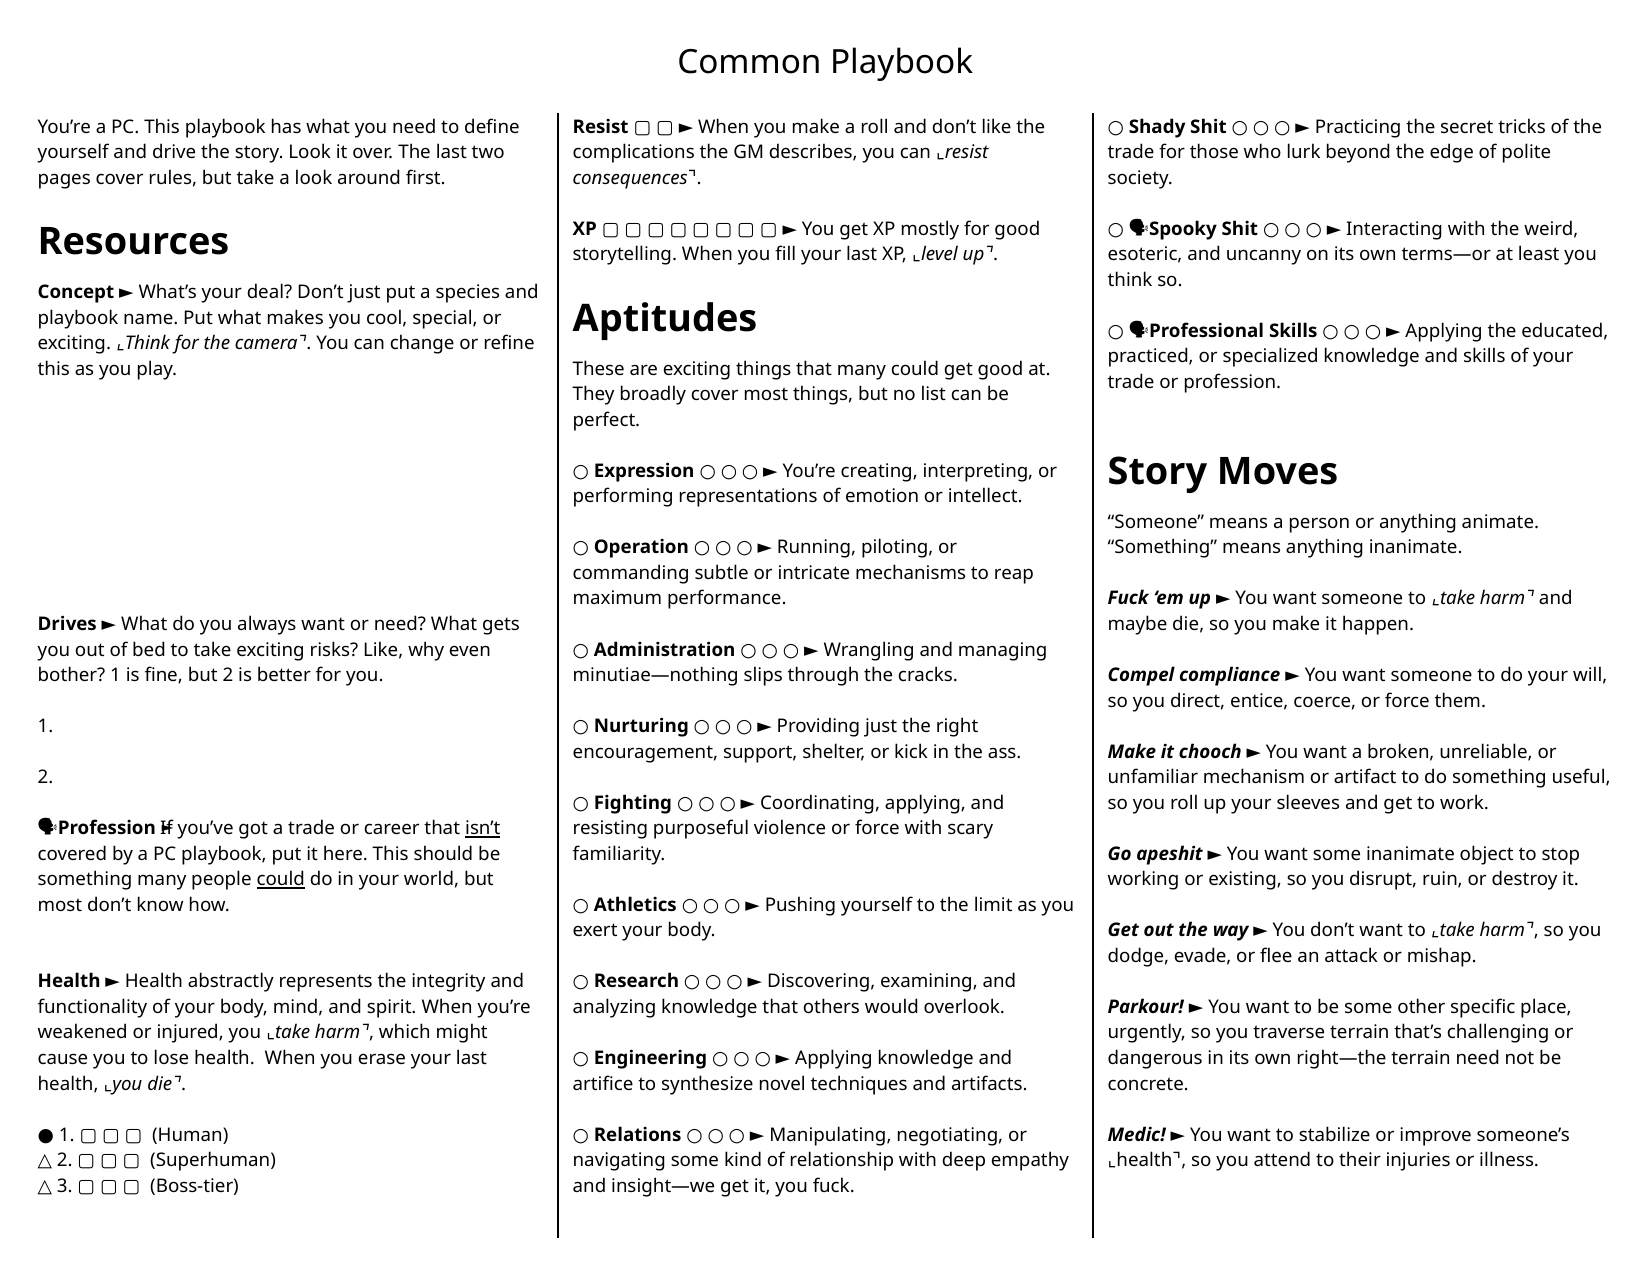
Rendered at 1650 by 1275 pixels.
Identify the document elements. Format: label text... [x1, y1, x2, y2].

text These are exciting things that many could get good at. They broadly cover most things, but no list can be perfect. [572, 355, 1077, 432]
text 1. [37, 712, 542, 738]
text Go apeshit ► You want some inanimate object to stop working or existing, so you disrupt, ruin, or destroy it. [1107, 840, 1612, 891]
text Drives ► What do you always want or need? What gets you out of bed to take exciting risks? Like, why even bother? 1 is fine, but 2 is better for you. [37, 610, 542, 687]
text ○ Administration ○ ○ ○ ► Wrangling and managing minutiae—nothing slips through the cracks. [572, 636, 1077, 687]
text △ 3. ▢ ▢ ▢ (Boss-tier) [37, 1172, 542, 1197]
subtitle Story Moves [1107, 444, 1612, 496]
text ○ Operation ○ ○ ○ ► Running, piloting, or commanding subtle or intricate mechanisms to reap maximum performance. [572, 534, 1077, 610]
text Fuck ‘em up ► You want someone to ⌞take harm⌝ and maybe die, so you make it happen. [1107, 585, 1612, 636]
text ○ Engineering ○ ○ ○ ► Applying knowledge and artifice to synthesize novel techniques and artifacts. [572, 1044, 1077, 1095]
text You’re a PC. This playbook has what you need to define yourself and drive the story. Look it over. The last two pages cover rules, but take a look around first. [37, 113, 542, 189]
text ○ Fighting ○ ○ ○ ► Coordinating, applying, and resisting purposeful violence or force with scary familiarity. [572, 789, 1077, 866]
text 🗣Profession ► If you’ve got a trade or career that isn’t covered by a PC playbook, put it here. This should be something many people could do in your world, but most don’t know how. [37, 814, 542, 917]
text ○ Nurturing ○ ○ ○ ► Providing just the right encouragement, support, shelter, or kick in the ass. [572, 712, 1077, 763]
text ○ Athletics ○ ○ ○ ► Pushing yourself to the limit as you exert your body. [572, 891, 1077, 942]
text Resist ▢ ▢ ► When you make a roll and don’t like the complications the GM describes, you can ⌞resist consequences⌝. [572, 113, 1077, 189]
text ○ Relations ○ ○ ○ ► Manipulating, negotiating, or navigating some kind of relationship with deep empathy and insight—we get it, you fuck. [572, 1121, 1077, 1197]
text Get out the way ► You don’t want to ⌞take harm⌝, so you dodge, evade, or flee an attack or mishap. [1107, 917, 1612, 968]
text ○ Expression ○ ○ ○ ► You’re creating, interpreting, or performing representations of emotion or intellect. [572, 457, 1077, 508]
subtitle Resources [37, 214, 542, 266]
text XP ▢ ▢ ▢ ▢ ▢ ▢ ▢ ▢ ► You get XP mostly for good storytelling. When you fill your last XP, ⌞level up⌝. [572, 215, 1077, 266]
subtitle Aptitudes [572, 291, 1077, 343]
text ○ 🗣Professional Skills ○ ○ ○ ► Applying the educated, practiced, or specialized knowledge and skills of your trade or profession. [1107, 317, 1612, 394]
text Compel compliance ► You want someone to do your will, so you direct, entice, coerce, or force them. [1107, 661, 1612, 712]
text Medic! ► You want to stabilize or improve someone’s ⌞health⌝, so you attend to their injuries or illness. [1107, 1121, 1612, 1172]
text ○ 🗣Spooky Shit ○ ○ ○ ► Interacting with the weird, esoteric, and uncanny on its own terms—or at least you think so. [1107, 215, 1612, 292]
text 2. [37, 763, 542, 789]
text Make it chooch ► You want a broken, unreliable, or unfamiliar mechanism or artifact to do something useful, so you roll up your sleeves and get to work. [1107, 738, 1612, 814]
text Health ► Health abstractly represents the integrity and functionality of your body, mind, and spirit. When you’re weakened or injured, you ⌞take harm⌝, which might cause you to lose health. When you erase your last health, ⌞you die⌝. [37, 968, 542, 1095]
text Concept ► What’s your deal? Don’t just put a species and playbook name. Put what makes you cool, special, or exciting. ⌞Think for the camera⌝. You can change or refine this as you play. [37, 279, 542, 381]
text “Someone” means a person or anything animate. “Something” means anything inanimate. [1107, 508, 1612, 559]
text Parkour! ► You want to be some other specific place, urgently, so you traverse terrain that’s challenging or dangerous in its own right—the terrain need not be concrete. [1107, 993, 1612, 1095]
text ● 1. ▢ ▢ ▢ (Human) [37, 1121, 542, 1146]
text △ 2. ▢ ▢ ▢ (Superhuman) [37, 1146, 542, 1172]
text ○ Research ○ ○ ○ ► Discovering, examining, and analyzing knowledge that others would overlook. [572, 968, 1077, 1019]
text ○ Shady Shit ○ ○ ○ ► Practicing the secret tricks of the trade for those who lurk beyond the edge of polite society. [1107, 113, 1612, 189]
